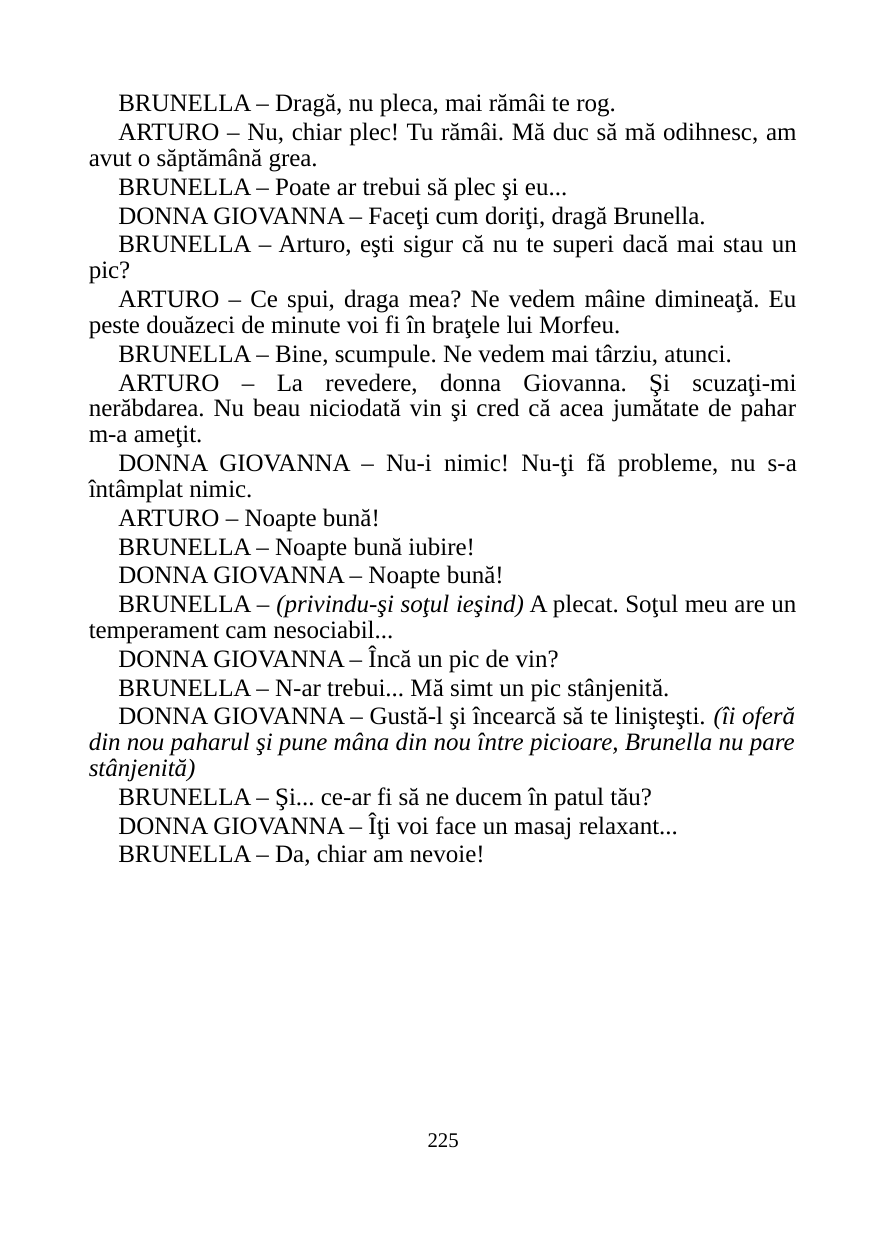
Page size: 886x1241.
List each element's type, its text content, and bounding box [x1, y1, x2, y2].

text BRUNELLA – Dragă, nu pleca, mai rămâi te rog. [88, 88, 797, 117]
text ARTURO – Noapte bună! [88, 503, 797, 532]
text BRUNELLA – Şi... ce-ar fi să ne ducem în patul tău? [88, 782, 797, 811]
text DONNA GIOVANNA – Îţi voi face un masaj relaxant... [88, 811, 797, 839]
text DONNA GIOVANNA – Noapte bună! [88, 560, 797, 589]
text BRUNELLA – Da, chiar am nevoie! [88, 839, 797, 868]
text ARTURO – La revedere, donna Giovanna. Şi scuzaţi-mi nerăbdarea. Nu beau niciodată vin şi cred că acea jumătate de pahar m-a ameţit. [88, 368, 797, 448]
text BRUNELLA – (privindu-şi soţul ieşind) A plecat. Soţul meu are un temperament cam nesociabil... [88, 589, 797, 644]
text BRUNELLA – Noapte bună iubire! [88, 532, 797, 560]
text ARTURO – Ce spui, draga mea? Ne vedem mâine dimineaţă. Eu peste douăzeci de minute voi fi în braţele lui Morfeu. [88, 284, 797, 339]
text BRUNELLA – Arturo, eşti sigur că nu te superi dacă mai stau un pic? [88, 229, 797, 284]
text DONNA GIOVANNA – Gustă-l şi încearcă să te linişteşti. (îi oferă din nou paharul şi pune mâna din nou între picioare, Brunella nu pare stânjenită) [88, 701, 797, 782]
text BRUNELLA – N-ar trebui... Mă simt un pic stânjenită. [88, 673, 797, 701]
text ARTURO – Nu, chiar plec! Tu rămâi. Mă duc să mă odihnesc, am avut o săptămână grea. [88, 117, 797, 172]
text DONNA GIOVANNA – Încă un pic de vin? [88, 644, 797, 673]
text DONNA GIOVANNA – Nu-i nimic! Nu-ţi fă probleme, nu s-a întâmplat nimic. [88, 448, 797, 503]
text DONNA GIOVANNA – Faceţi cum doriţi, dragă Brunella. [88, 201, 797, 229]
text BRUNELLA – Poate ar trebui să plec şi eu... [88, 172, 797, 201]
text BRUNELLA – Bine, scumpule. Ne vedem mai târziu, atunci. [88, 339, 797, 368]
